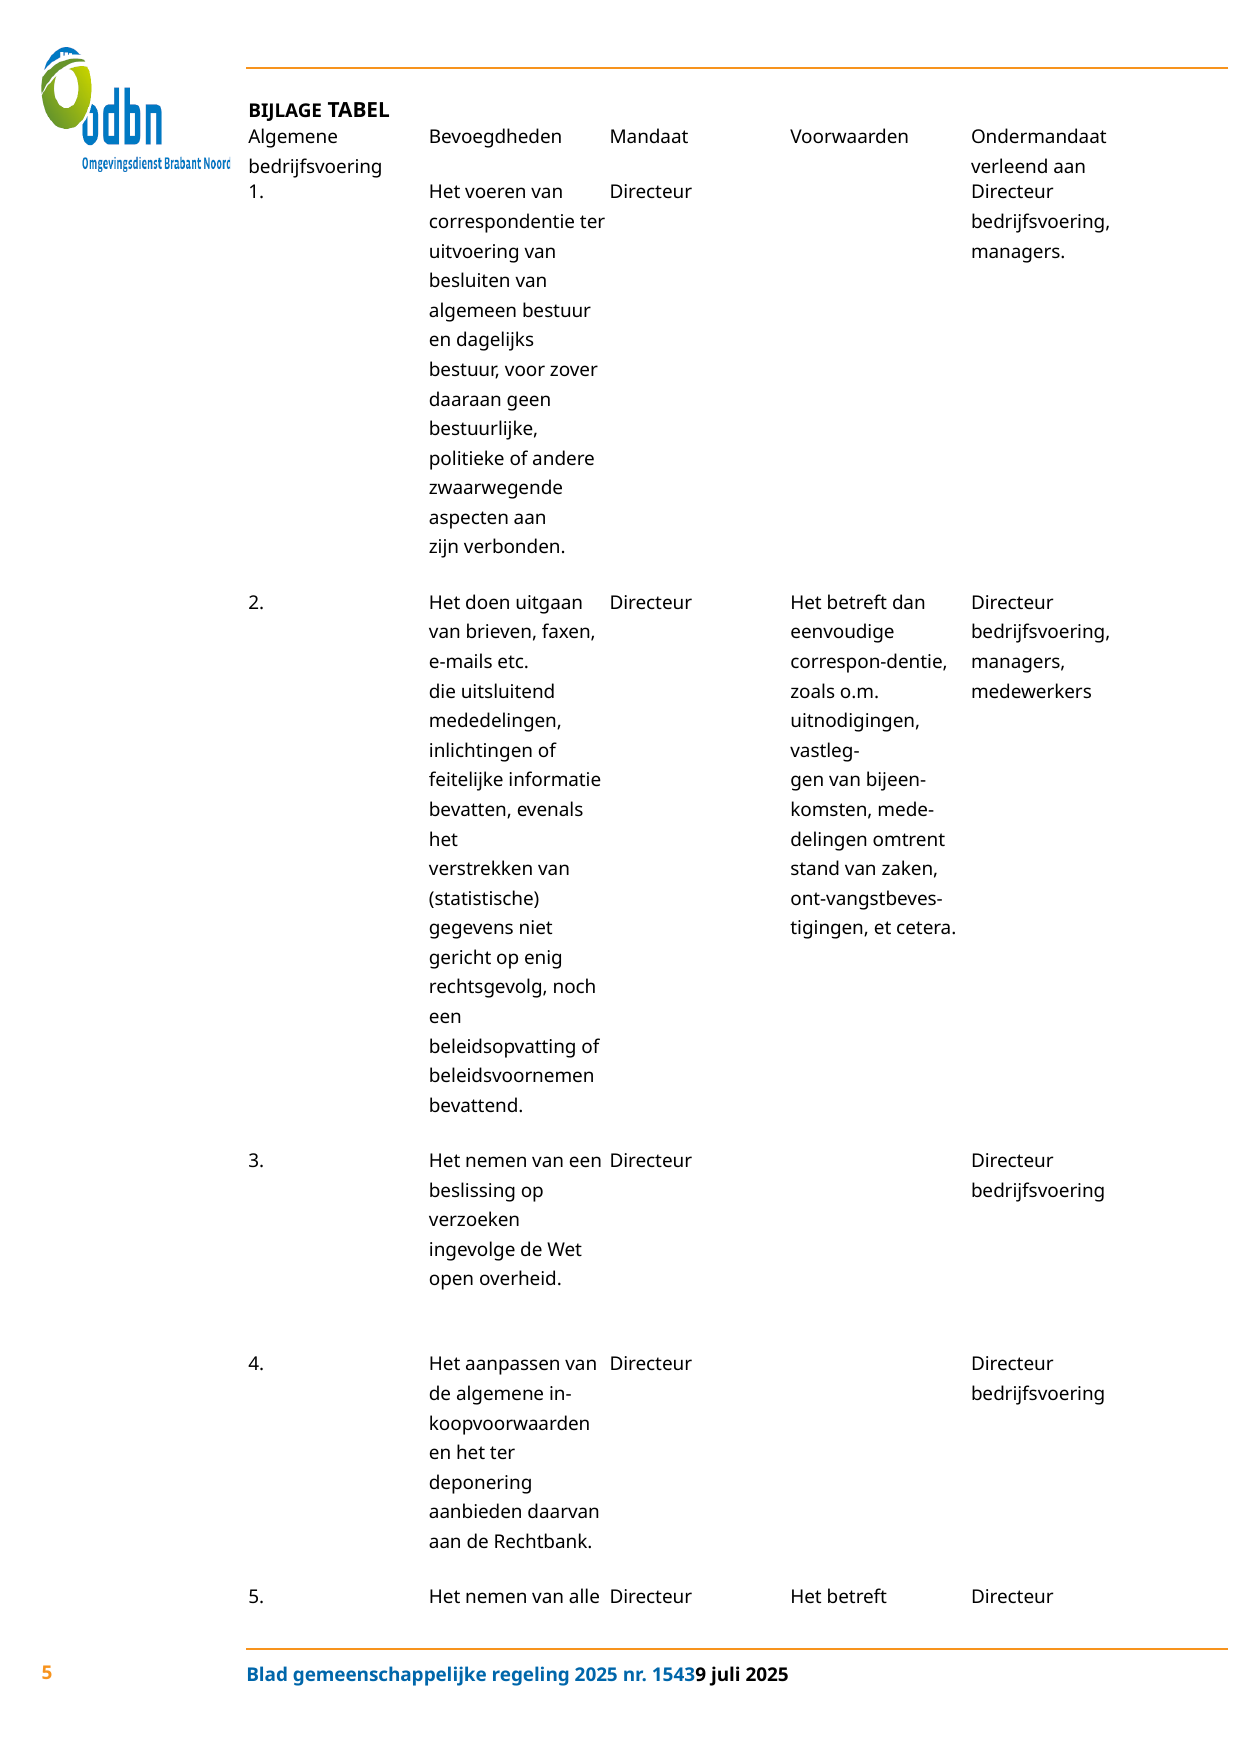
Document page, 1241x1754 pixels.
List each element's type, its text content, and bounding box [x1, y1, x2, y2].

table_cell Directeur bedrijfsvoering [971, 1147, 1152, 1351]
table_cell 5. [248, 1583, 429, 1609]
table_cell Directeur [609, 1351, 790, 1583]
table_header Voorwaarden [790, 124, 971, 179]
table_cell [790, 1147, 971, 1351]
table_cell Directeur [609, 589, 790, 1147]
table_cell Directeur [971, 1583, 1152, 1609]
table_cell 3. [248, 1147, 429, 1351]
picture [41, 47, 231, 172]
table_cell Het betreft dan eenvoudige correspon-dentie, zoals o.m. uitnodigingen, vastleg- gen van bijeen-komsten, mede-delingen omtrent stand van zaken, ont-vangstbeves-tigingen, et cetera. [790, 589, 971, 1147]
table_cell Het nemen van een beslissing op verzoeken ingevolge de Wet open overheid. [429, 1147, 609, 1351]
table_header Mandaat [609, 124, 790, 179]
table_cell [790, 1351, 971, 1583]
table_cell Het voeren van correspondentie ter uitvoering van besluiten van algemeen bestuur en dagelijks bestuur, voor zover daaraan geen bestuurlijke, politieke of andere zwaarwegende aspecten aan zijn verbonden. [429, 179, 609, 589]
table_header Ondermandaat verleend aan [971, 124, 1152, 179]
table_cell Het nemen van alle [429, 1583, 609, 1609]
text BIJLAGE TABEL [248, 95, 1152, 123]
table_cell Het doen uitgaan van brieven, faxen, e-mails etc. die uitsluitend mededelingen, inlichtingen of feitelijke informatie bevatten, evenals het verstrekken van (statistische) gegevens niet gericht op enig rechtsgevolg, noch een beleidsopvatting of beleidsvoornemen bevattend. [429, 589, 609, 1147]
table_cell Directeur bedrijfsvoering, managers. [971, 179, 1152, 589]
table_cell Directeur [609, 179, 790, 589]
table_header Algemene bedrijfsvoering [248, 124, 429, 179]
table_cell [790, 179, 971, 589]
table_cell Directeur bedrijfsvoering [971, 1351, 1152, 1583]
table_cell 4. [248, 1351, 429, 1583]
table_cell Directeur [609, 1147, 790, 1351]
table_cell 2. [248, 589, 429, 1147]
table_cell 1. [248, 179, 429, 589]
table_cell Het aanpassen van de algemene in-koopvoorwaarden en het ter deponering aanbieden daarvan aan de Rechtbank. [429, 1351, 609, 1583]
table_cell Directeur bedrijfsvoering, managers, medewerkers [971, 589, 1152, 1147]
table_cell Het betreft [790, 1583, 971, 1609]
table_header Bevoegdheden [429, 124, 609, 179]
table_cell Directeur [609, 1583, 790, 1609]
